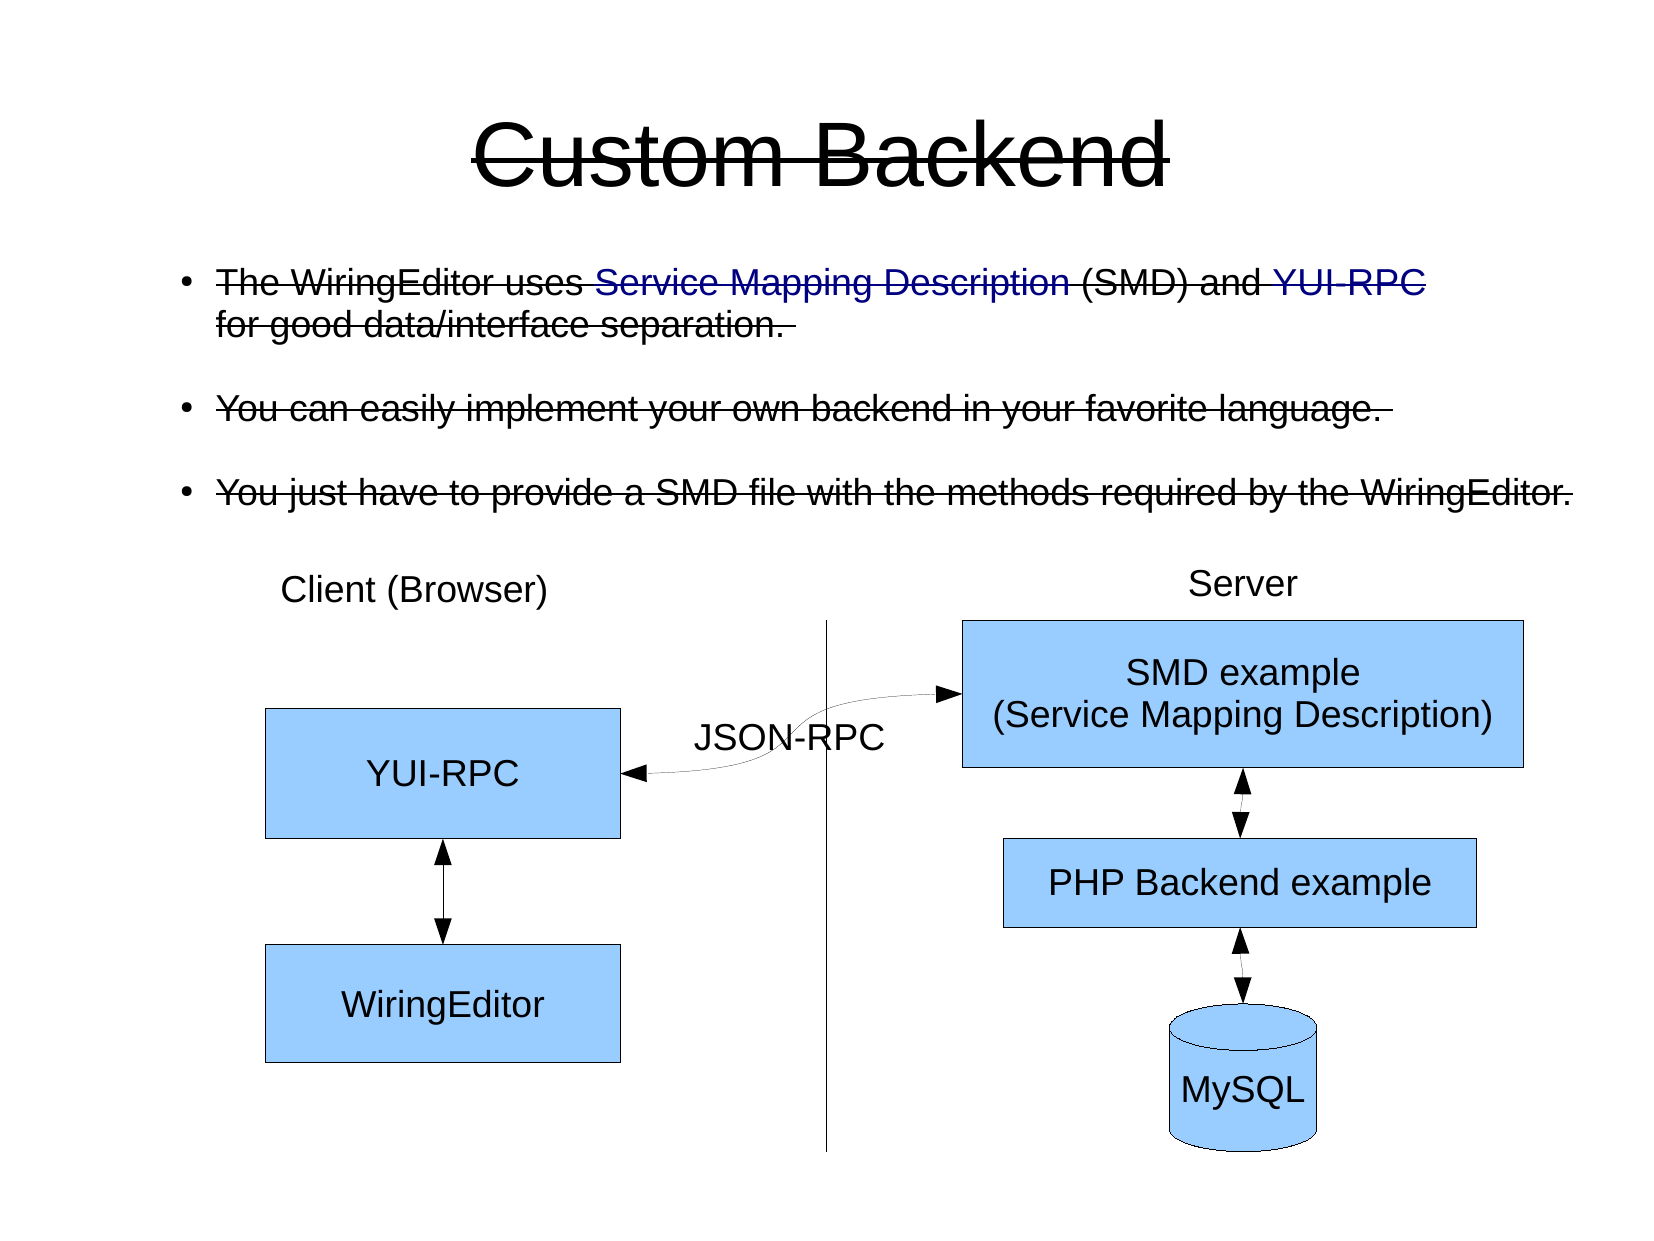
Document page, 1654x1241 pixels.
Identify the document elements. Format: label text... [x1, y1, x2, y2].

text_box PHP Backend example [1003, 838, 1477, 928]
text_box MySQL [1169, 1003, 1317, 1152]
text_box WiringEditor [265, 944, 621, 1063]
text_box JSON-RPC [679, 708, 916, 766]
title Custom Backend [76, 59, 1565, 252]
text_box Client (Browser) [265, 561, 621, 618]
text_box SMD example (Service Mapping Description) [962, 620, 1524, 768]
text_box The WiringEditor uses Service Mapping Description (SMD) and YUI-RPC for good data/interface separation. You can easily implement your own backend in your favorite language. You just have to provide a SMD file with the methods required by the WiringEditor. [129, 253, 1591, 521]
text_box YUI-RPC [265, 708, 621, 839]
text_box Server [1110, 555, 1376, 612]
